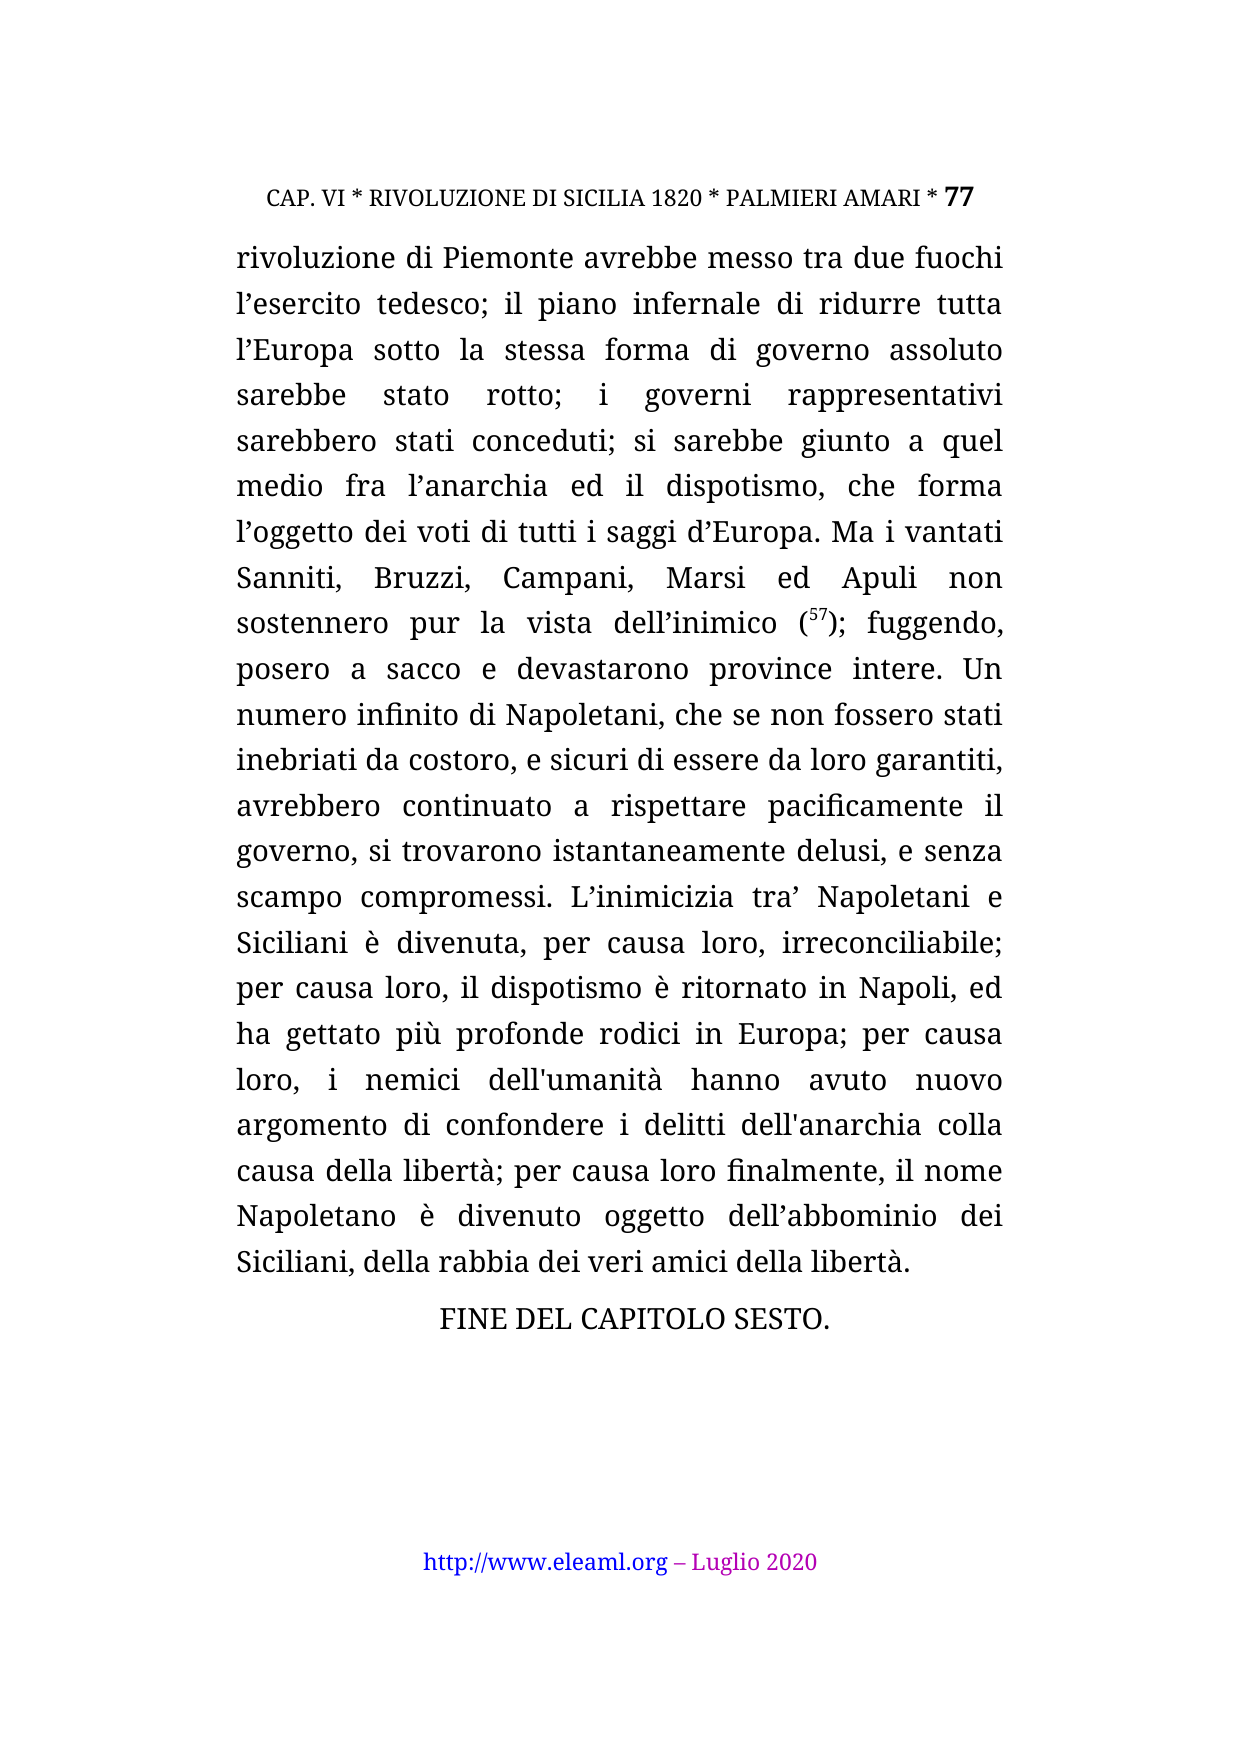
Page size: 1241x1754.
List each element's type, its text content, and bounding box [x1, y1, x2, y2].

text rivoluzione di Piemonte avrebbe messo tra due fuochi l’esercito tedesco; il piano infernale di ridurre tutta l’Europa sotto la stessa forma di governo assoluto sarebbe stato rotto; i governi rappresentativi sarebbero stati conceduti; si sarebbe giunto a quel medio fra l’anarchia ed il dispotismo, che forma l’oggetto dei voti di tutti i saggi d’Europa. Ma i vantati Sanniti, Bruzzi, Campani, Marsi ed Apuli non sostennero pur la vista dell’inimico (); fuggendo, posero a sacco e devastarono province intere. Un numero infinito di Napoletani, che se non fossero stati inebriati da costoro, e sicuri di essere da loro garantiti, avrebbero continuato a rispettare pacificamente il governo, si trovarono istantaneamente delusi, e senza scampo compromessi. L’inimicizia tra’ Napoletani e Siciliani è divenuta, per causa loro, irreconciliabile; per causa loro, il dispotismo è ritornato in Napoli, ed ha gettato più profonde rodici in Europa; per causa loro, i nemici dell'umanità hanno avuto nuovo argomento di confondere i delitti dell'anarchia colla causa della libertà; per causa loro finalmente, il nome Napoletano è divenuto oggetto dell’abbominio dei Siciliani, della rabbia dei veri amici della libertà. [236, 237, 1004, 1281]
text FINE DEL CAPITOLO SESTO. [236, 1299, 1004, 1338]
